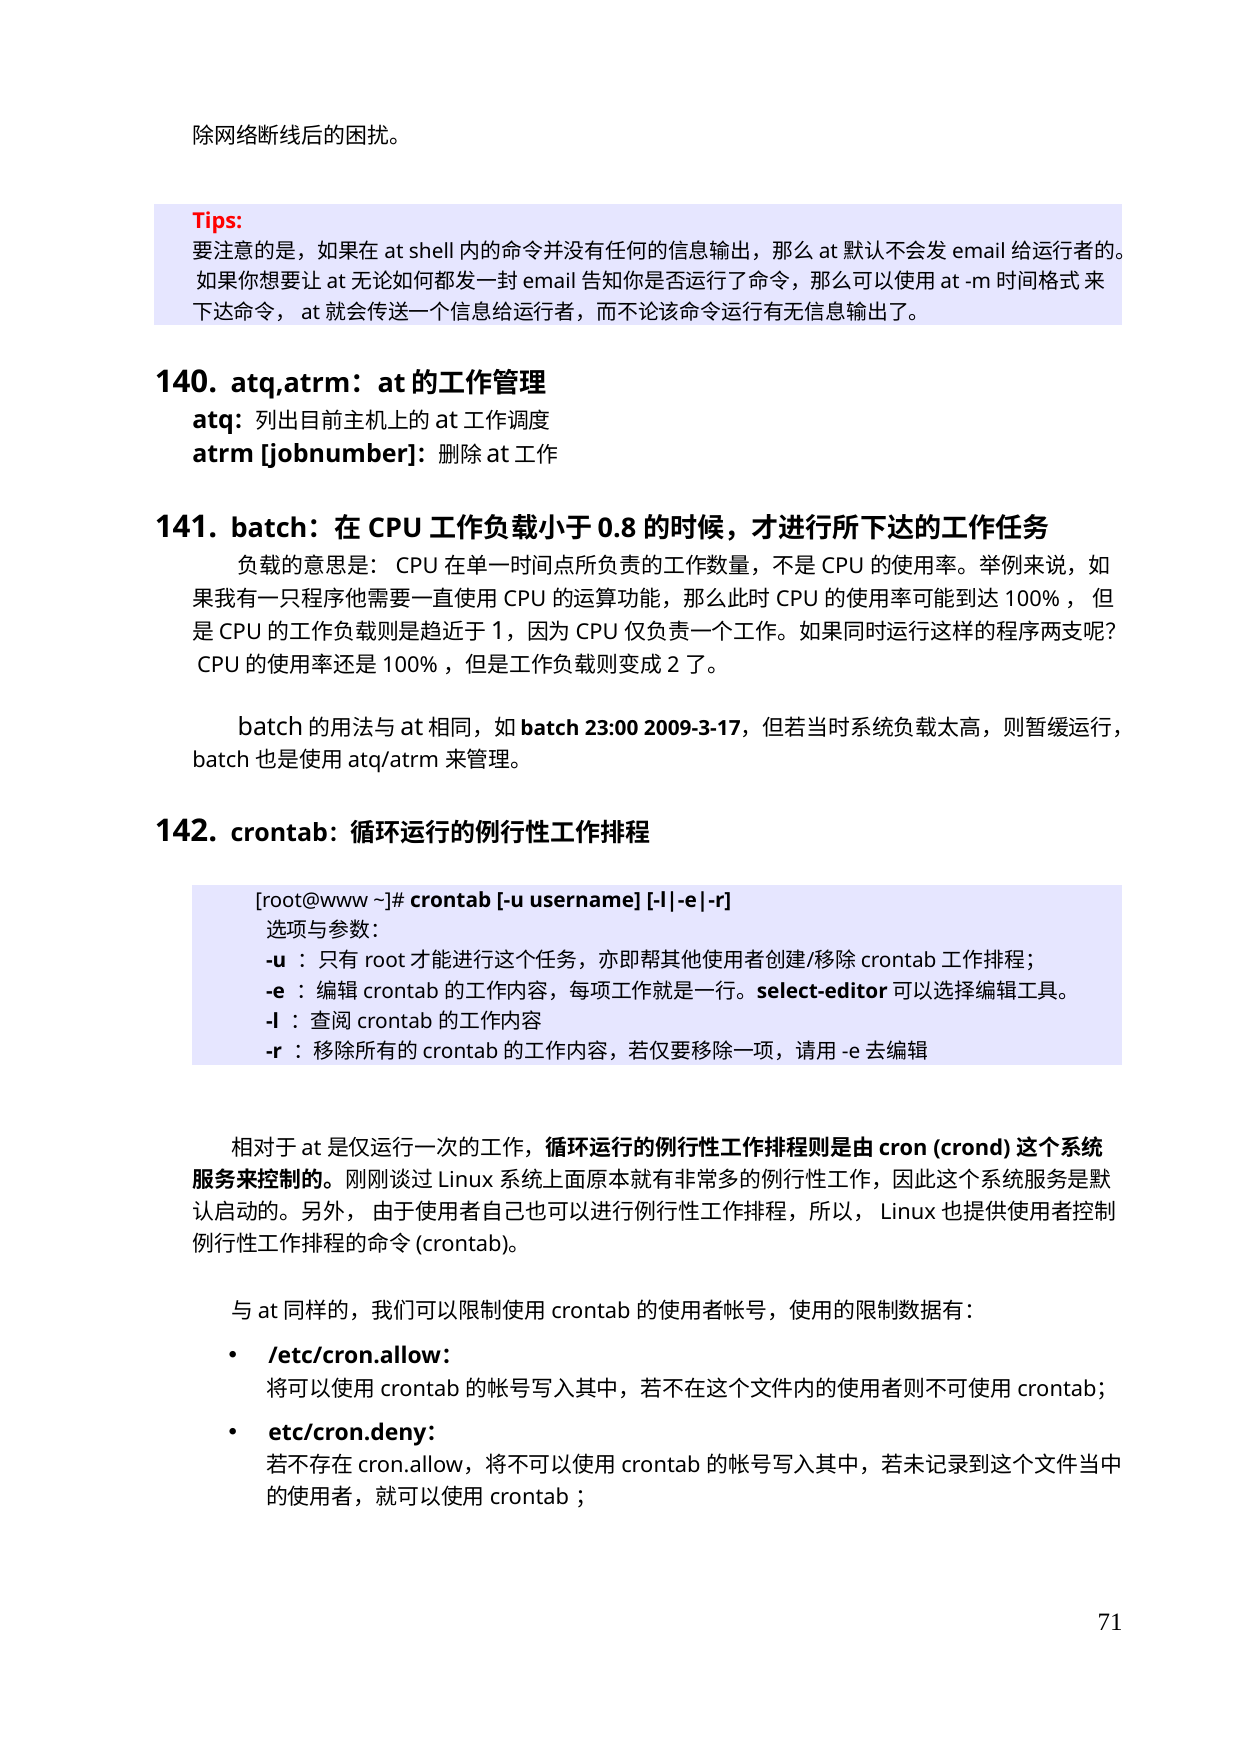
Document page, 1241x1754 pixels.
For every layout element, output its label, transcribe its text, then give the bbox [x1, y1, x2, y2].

list crontab：循环运行的例行性工作排程 [154, 808, 1122, 851]
list batch的用法与at相同，如batch 23:00 2009-3-17，但若当时系统负载太高，则暂缓运行，batch 也是使用 atq/atrm 来管理。 [154, 708, 1122, 774]
list atq：列出目前主机上的at工作调度 [154, 402, 1122, 436]
list 相对于at 是仅运行一次的工作，循环运行的例行性工作排程则是由 cron (crond) 这个系统服务来控制的。刚刚谈过 Linux 系统上面原本就有非常多的例行性工作，因此这个系统服务是默认启动的。另外， 由于使用者自己也可以进行例行性工作排程，所以， Linux 也提供使用者控制例行性工作排程的命令 (crontab)。 [154, 1128, 1122, 1258]
text -l ：查阅 crontab 的工作内容 [192, 1004, 1122, 1034]
list 与 at 同样的，我们可以限制使用 crontab 的使用者帐号，使用的限制数据有： [154, 1292, 1122, 1326]
list atq,atrm：at的工作管理 [154, 359, 1122, 402]
text -e ：编辑 crontab 的工作内容，每项工作就是一行。select-editor可以选择编辑工具。 [192, 974, 1122, 1004]
text 选项与参数： [192, 913, 1122, 943]
list 除网络断线后的困扰。 [154, 118, 1122, 150]
list [root@www ~]# crontab [-u username] [-l|-e|-r] [192, 885, 1122, 913]
list batch：在 CPU 工作负载小于0.8 的时候，才进行所下达的工作任务 [154, 504, 1122, 547]
text -u ：只有 root 才能进行这个任务，亦即帮其他使用者创建/移除 crontab 工作排程； [192, 943, 1122, 974]
list /etc/cron.allow： 将可以使用 crontab 的帐号写入其中，若不在这个文件内的使用者则不可使用 crontab； [228, 1338, 1122, 1402]
list etc/cron.deny： 若不存在cron.allow，将不可以使用 crontab 的帐号写入其中，若未记录到这个文件当中的使用者，就可以使用 crontab ； [228, 1415, 1122, 1511]
list atrm [jobnumber]：删除at工作 [154, 436, 1122, 470]
list 负载的意思是： CPU 在单一时间点所负责的工作数量，不是 CPU 的使用率。举例来说，如果我有一只程序他需要一直使用 CPU 的运算功能，那么此时 CPU 的使用率可能到达 100% ， 但是 CPU 的工作负载则是趋近于1，因为 CPU 仅负责一个工作。如果同时运行这样的程序两支呢？ CPU 的使用率还是 100% ，但是工作负载则变成 2 了。 [154, 547, 1122, 678]
list Tips: 要注意的是，如果在 at shell 内的命令并没有任何的信息输出，那么 at 默认不会发 email 给运行者的。 如果你想要让 at 无论如何都发一封 email 告知你是否运行了命令，那么可以使用 at -m 时间格式 来下达命令， at 就会传送一个信息给运行者，而不论该命令运行有无信息输出了。 [154, 204, 1122, 325]
text -r ：移除所有的 crontab 的工作内容，若仅要移除一项，请用 -e 去编辑 [192, 1034, 1122, 1065]
